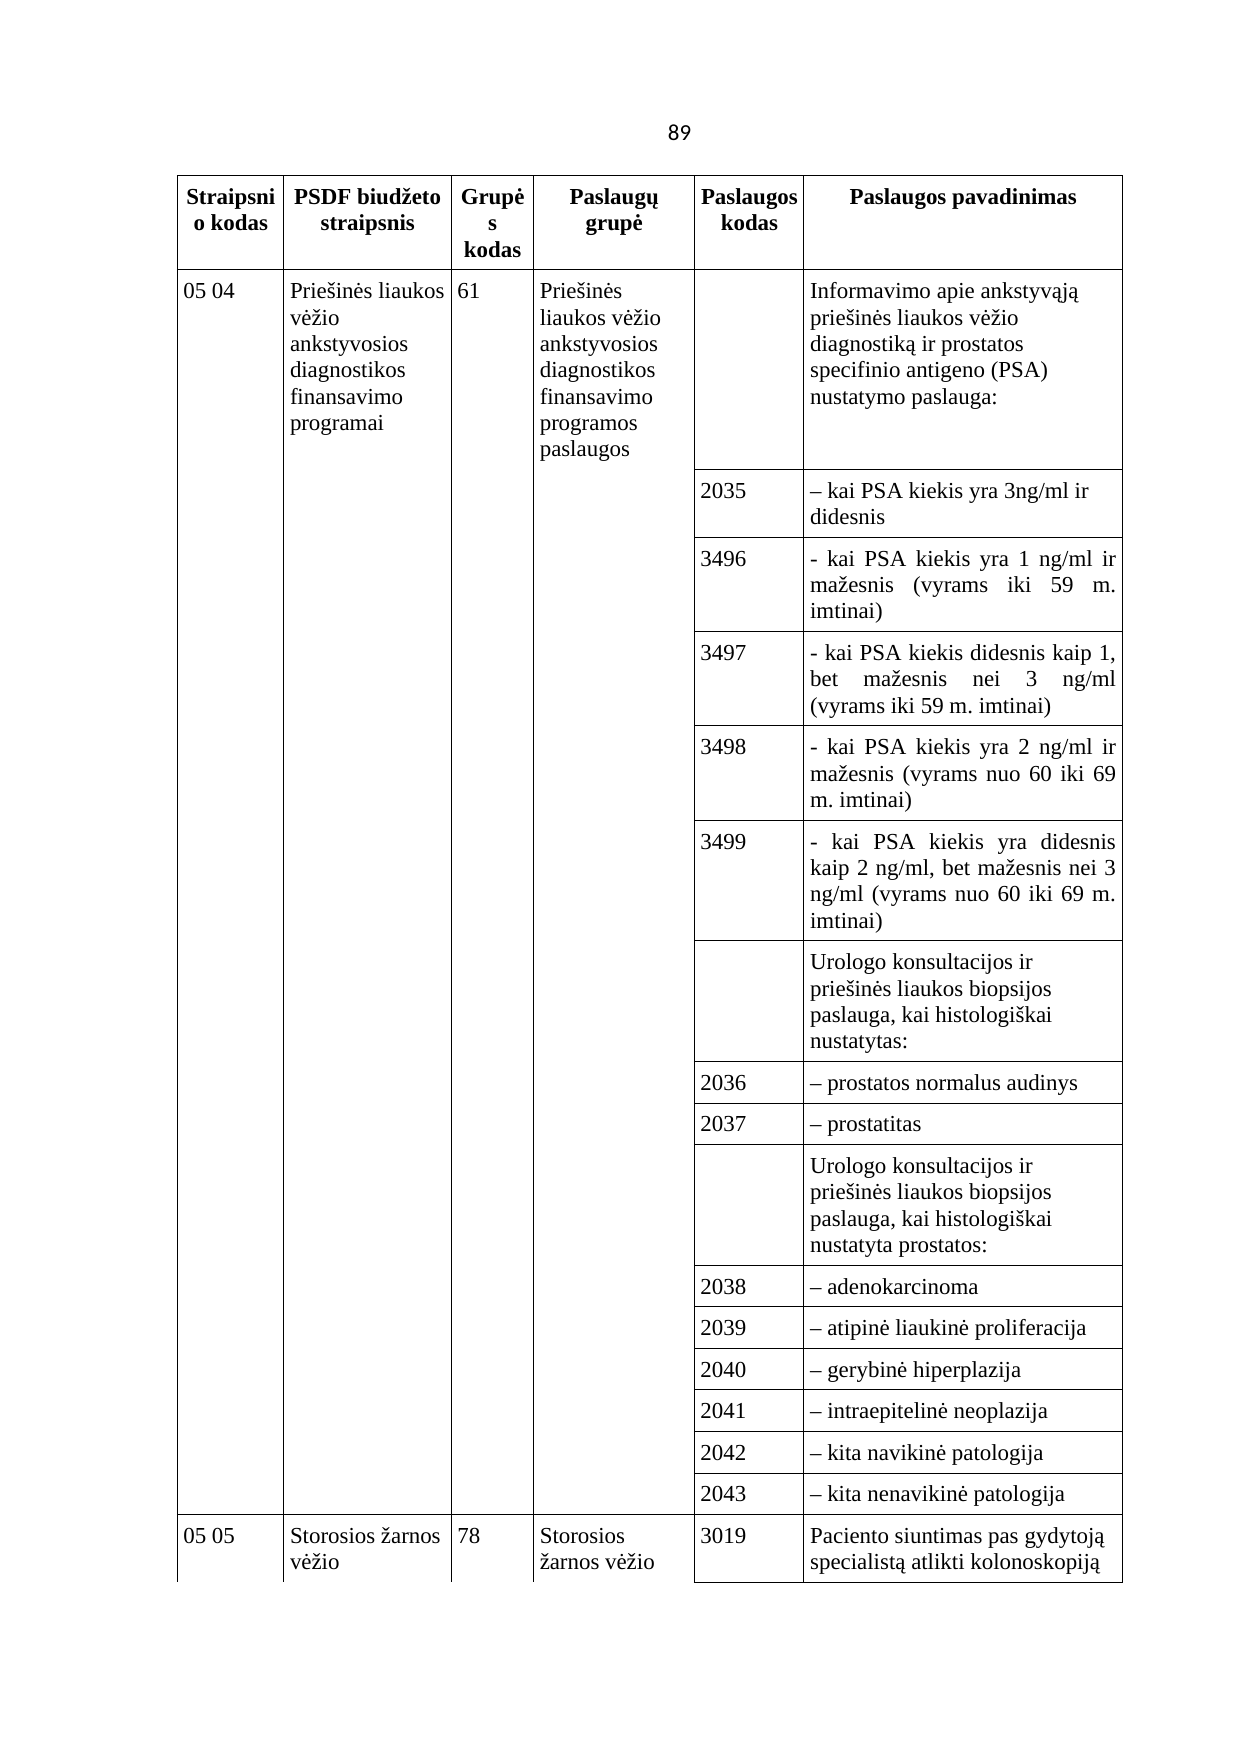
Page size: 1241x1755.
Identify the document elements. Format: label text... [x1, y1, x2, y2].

table_cell [452, 725, 533, 819]
table_cell Urologo konsultacijos ir priešinės liaukos biopsijos paslauga, kai histologiškai nustatytas: [804, 941, 1122, 1061]
table_cell [534, 1431, 694, 1472]
table_cell [178, 1389, 283, 1431]
table_cell [284, 469, 451, 537]
table_cell 3496 [695, 538, 803, 631]
table_cell – adenokarcinoma [804, 1266, 1122, 1306]
table_cell – kita nenavikinė patologija [804, 1474, 1122, 1514]
table_cell [284, 1473, 451, 1514]
table_cell [534, 1306, 694, 1348]
table_cell [452, 1061, 533, 1102]
table_cell [534, 940, 694, 1061]
table_cell [452, 1348, 533, 1389]
table_cell [695, 270, 803, 469]
table_cell [695, 941, 803, 1061]
table_cell [178, 537, 283, 631]
table_cell [284, 1265, 451, 1306]
table_cell [284, 940, 451, 1061]
table_cell – prostatitas [804, 1104, 1122, 1144]
table_cell 3499 [695, 821, 803, 940]
table_cell [178, 940, 283, 1061]
table_cell [284, 1144, 451, 1264]
table_cell [178, 469, 283, 537]
table_cell [534, 469, 694, 537]
table_cell [284, 537, 451, 631]
table_cell [452, 537, 533, 631]
table_cell 2036 [695, 1062, 803, 1102]
table_cell [534, 631, 694, 725]
table_cell [178, 311, 283, 469]
table_cell [178, 1103, 283, 1144]
table_header Grupės kodas [452, 176, 533, 269]
table_cell - kai PSA kiekis yra didesnis kaip 2 ng/ml, bet mažesnis nei 3 ng/ml (vyrams nuo 60 iki 69 m. imtinai) [804, 821, 1122, 940]
table_cell [534, 1265, 694, 1306]
table_cell Urologo konsultacijos ir priešinės liaukos biopsijos paslauga, kai histologiškai nustatyta prostatos: [804, 1145, 1122, 1264]
table_cell [178, 631, 283, 725]
table_cell - kai PSA kiekis yra 2 ng/ml ir mažesnis (vyrams nuo 60 iki 69 m. imtinai) [804, 726, 1122, 819]
table_cell [452, 1306, 533, 1348]
table_cell Storosios žarnos vėžio [284, 1515, 451, 1582]
table_cell [452, 820, 533, 940]
table_cell 2042 [695, 1432, 803, 1472]
table_cell [534, 537, 694, 631]
table_cell 05 05 [178, 1515, 283, 1582]
table_cell [452, 1144, 533, 1264]
table_cell [534, 1061, 694, 1102]
table_cell – prostatos normalus audinys [804, 1062, 1122, 1102]
table_cell 2037 [695, 1104, 803, 1144]
table_cell [178, 820, 283, 940]
table_cell [452, 1103, 533, 1144]
table_cell – intraepitelinė neoplazija [804, 1390, 1122, 1431]
table_header Paslaugos pavadinimas [804, 176, 1122, 269]
table_cell 2040 [695, 1349, 803, 1389]
table_cell 2039 [695, 1307, 803, 1348]
table_cell [284, 631, 451, 725]
table_cell [534, 820, 694, 940]
table_cell [178, 725, 283, 819]
table_cell - kai PSA kiekis didesnis kaip 1, bet mažesnis nei 3 ng/ml (vyrams iki 59 m. imtinai) [804, 632, 1122, 725]
table_cell 78 [452, 1515, 533, 1582]
table_cell 61 [452, 270, 533, 311]
table_cell [178, 1473, 283, 1514]
table_cell [178, 1306, 283, 1348]
table_cell [284, 1061, 451, 1102]
table_cell 3498 [695, 726, 803, 819]
table_cell [178, 1431, 283, 1472]
table_cell 3497 [695, 632, 803, 725]
table_cell - kai PSA kiekis yra 1 ng/ml ir mažesnis (vyrams iki 59 m. imtinai) [804, 538, 1122, 631]
table_cell [284, 1431, 451, 1472]
table_header Paslaugos kodas [695, 176, 803, 269]
table_cell [452, 1265, 533, 1306]
table_cell [534, 725, 694, 819]
table_cell [284, 820, 451, 940]
table_cell – kita navikinė patologija [804, 1432, 1122, 1472]
table_cell Priešinės liaukos vėžio ankstyvosios diagnostikos finansavimo programos paslaugos [534, 270, 694, 469]
table_header Straipsnio kodas [178, 176, 283, 269]
table_cell [284, 1306, 451, 1348]
table_cell [452, 940, 533, 1061]
table_cell 2035 [695, 470, 803, 537]
table_header PSDF biudžeto straipsnis [284, 176, 451, 269]
table_cell 2043 [695, 1474, 803, 1514]
table_cell [534, 1144, 694, 1264]
table_cell [452, 631, 533, 725]
table_cell [452, 311, 533, 469]
table_cell [695, 1145, 803, 1264]
table_cell [284, 725, 451, 819]
table_cell [178, 1265, 283, 1306]
table_header Paslaugų grupė [534, 176, 694, 269]
table_cell [534, 1473, 694, 1514]
table_cell [284, 1348, 451, 1389]
table_cell [178, 1061, 283, 1102]
table_cell [452, 1473, 533, 1514]
table_cell [452, 1431, 533, 1472]
table_cell [452, 1389, 533, 1431]
table_cell 3019 [695, 1515, 803, 1582]
table_cell – kai PSA kiekis yra 3ng/ml ir didesnis [804, 470, 1122, 537]
table_cell – atipinė liaukinė proliferacija [804, 1307, 1122, 1348]
table_cell [534, 1348, 694, 1389]
table_cell Storosios žarnos vėžio [534, 1515, 694, 1582]
table_cell 2038 [695, 1266, 803, 1306]
table_cell [452, 469, 533, 537]
table_cell Informavimo apie ankstyvąją priešinės liaukos vėžio diagnostiką ir prostatos specifinio antigeno (PSA) nustatymo paslauga: [804, 270, 1122, 469]
table_cell 2041 [695, 1390, 803, 1431]
table_cell [534, 1389, 694, 1431]
table_cell [178, 1348, 283, 1389]
table_cell Paciento siuntimas pas gydytoją specialistą atlikti kolonoskopiją [804, 1515, 1122, 1582]
table_cell 05 04 [178, 270, 283, 311]
table_cell Priešinės liaukos vėžio ankstyvosios diagnostikos finansavimo programai [284, 270, 451, 469]
table_cell [178, 1144, 283, 1264]
table_cell [534, 1103, 694, 1144]
table_cell [284, 1389, 451, 1431]
table_cell [284, 1103, 451, 1144]
table_cell – gerybinė hiperplazija [804, 1349, 1122, 1389]
